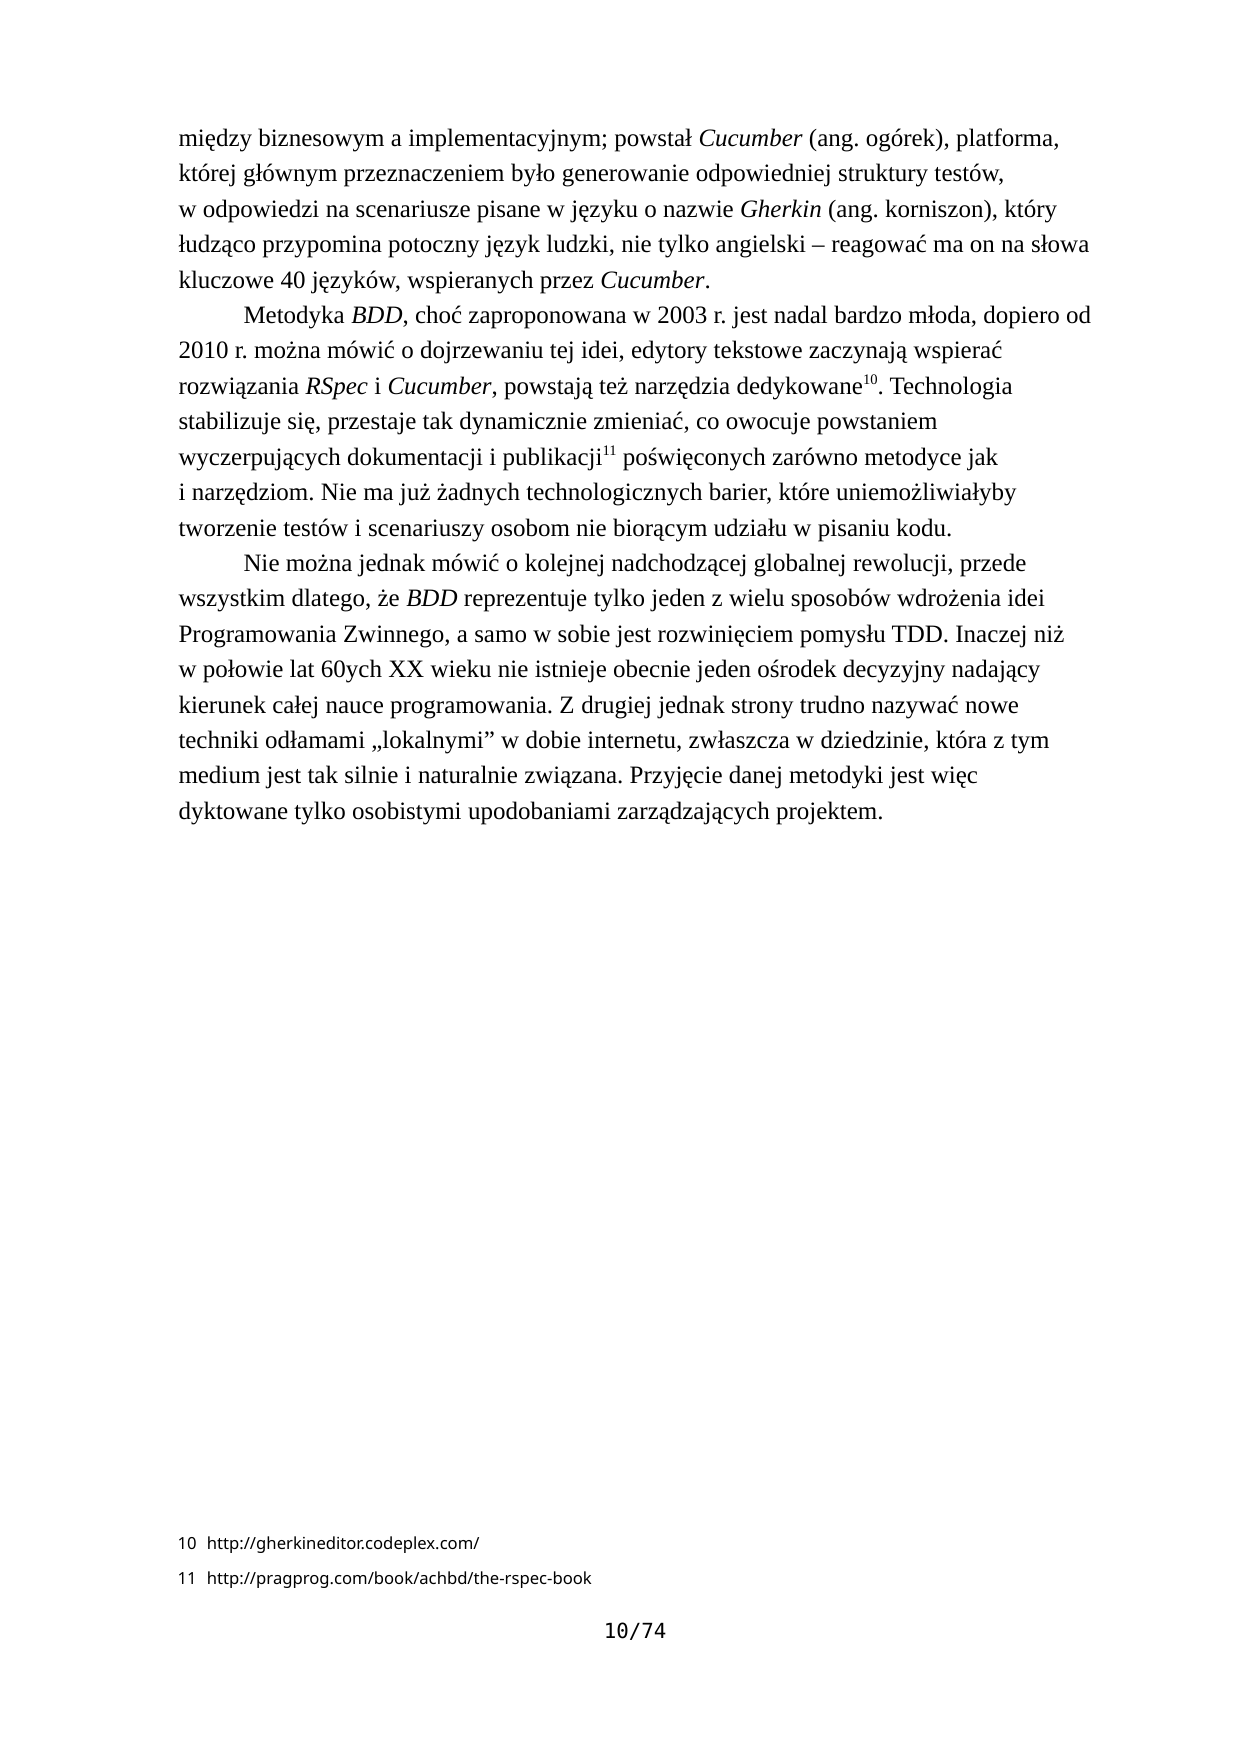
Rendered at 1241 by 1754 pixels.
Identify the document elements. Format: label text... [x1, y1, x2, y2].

text Metodyka BDD, choć zaproponowana w 2003 r. jest nadal bardzo młoda, dopiero od 2010 r. można mówić o dojrzewaniu tej idei, edytory tekstowe zaczynają wspierać rozwiązania RSpec i Cucumber, powstają też narzędzia dedykowane. Technologia stabilizuje się, przestaje tak dynamicznie zmieniać, co owocuje powstaniem wyczerpujących dokumentacji i publikacji poświęconych zarówno metodyce jak i narzędziom. Nie ma już żadnych technologicznych barier, które uniemożliwiałyby tworzenie testów i scenariuszy osobom nie biorącym udziału w pisaniu kodu. [178, 295, 1093, 543]
text Nie można jednak mówić o kolejnej nadchodzącej globalnej rewolucji, przede wszystkim dlatego, że BDD reprezentuje tylko jeden z wielu sposobów wdrożenia idei Programowania Zwinnego, a samo w sobie jest rozwinięciem pomysłu TDD. Inaczej niż w połowie lat 60ych XX wieku nie istnieje obecnie jeden ośrodek decyzyjny nadający kierunek całej nauce programowania. Z drugiej jednak strony trudno nazywać nowe techniki odłamami „lokalnymi” w dobie internetu, zwłaszcza w dziedzinie, która z tym medium jest tak silnie i naturalnie związana. Przyjęcie danej metodyki jest więc dyktowane tylko osobistymi upodobaniami zarządzających projektem. [178, 543, 1093, 826]
text http://gherkineditor.codeplex.com/ [177, 1532, 1093, 1554]
text http://pragprog.com/book/achbd/the-rspec-book [177, 1566, 1093, 1589]
text między biznesowym a implementacyjnym; powstał Cucumber (ang. ogórek), platforma, której głównym przeznaczeniem było generowanie odpowiedniej struktury testów, w odpowiedzi na scenariusze pisane w języku o nazwie Gherkin (ang. korniszon), który łudząco przypomina potoczny język ludzki, nie tylko angielski – reagować ma on na słowa kluczowe 40 języków, wspieranych przez Cucumber. [178, 118, 1093, 295]
